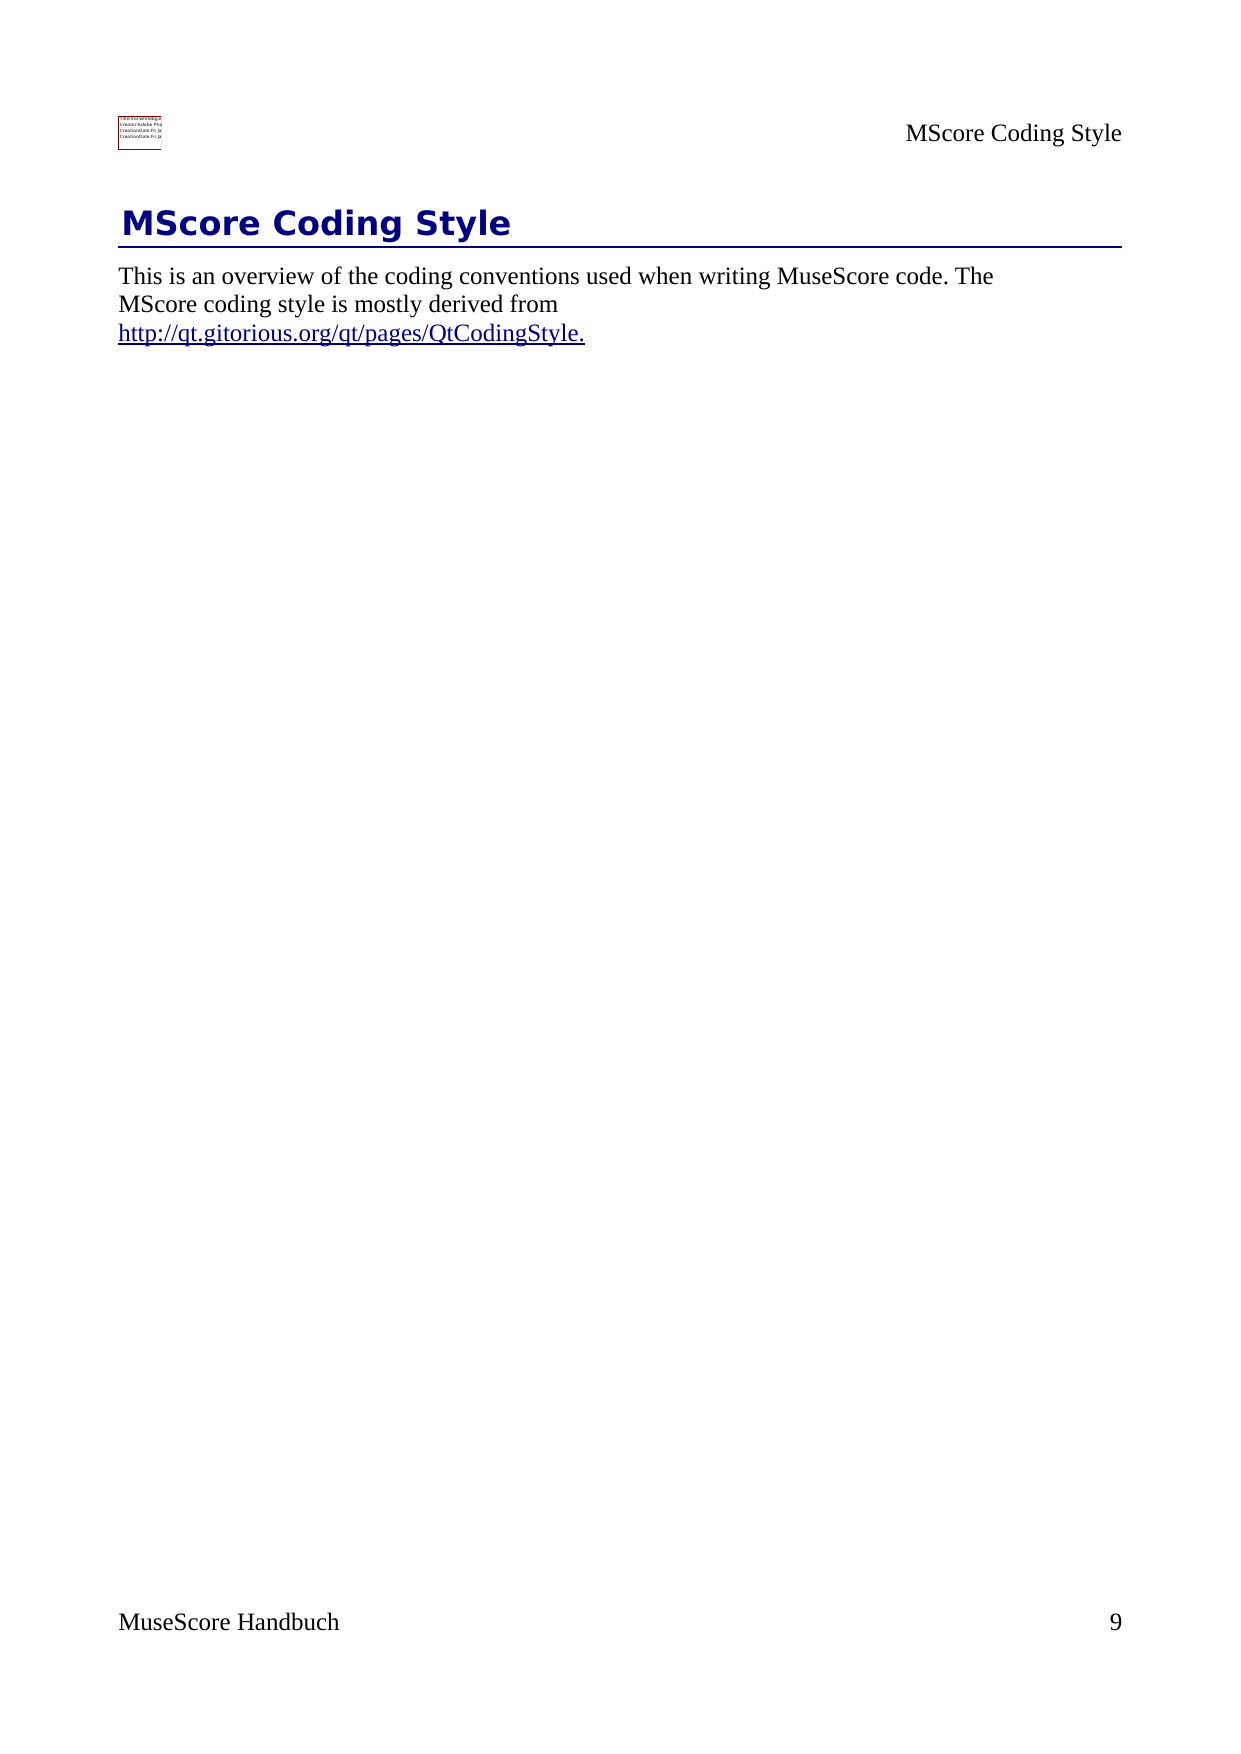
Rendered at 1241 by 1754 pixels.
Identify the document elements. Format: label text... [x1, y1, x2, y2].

subtitle MScore Coding Style [118, 201, 1122, 246]
text This is an overview of the coding conventions used when writing MuseScore code. The MScore coding style is mostly derived from http://qt.gitorious.org/qt/pages/QtCodingStyle. [118, 261, 1004, 347]
